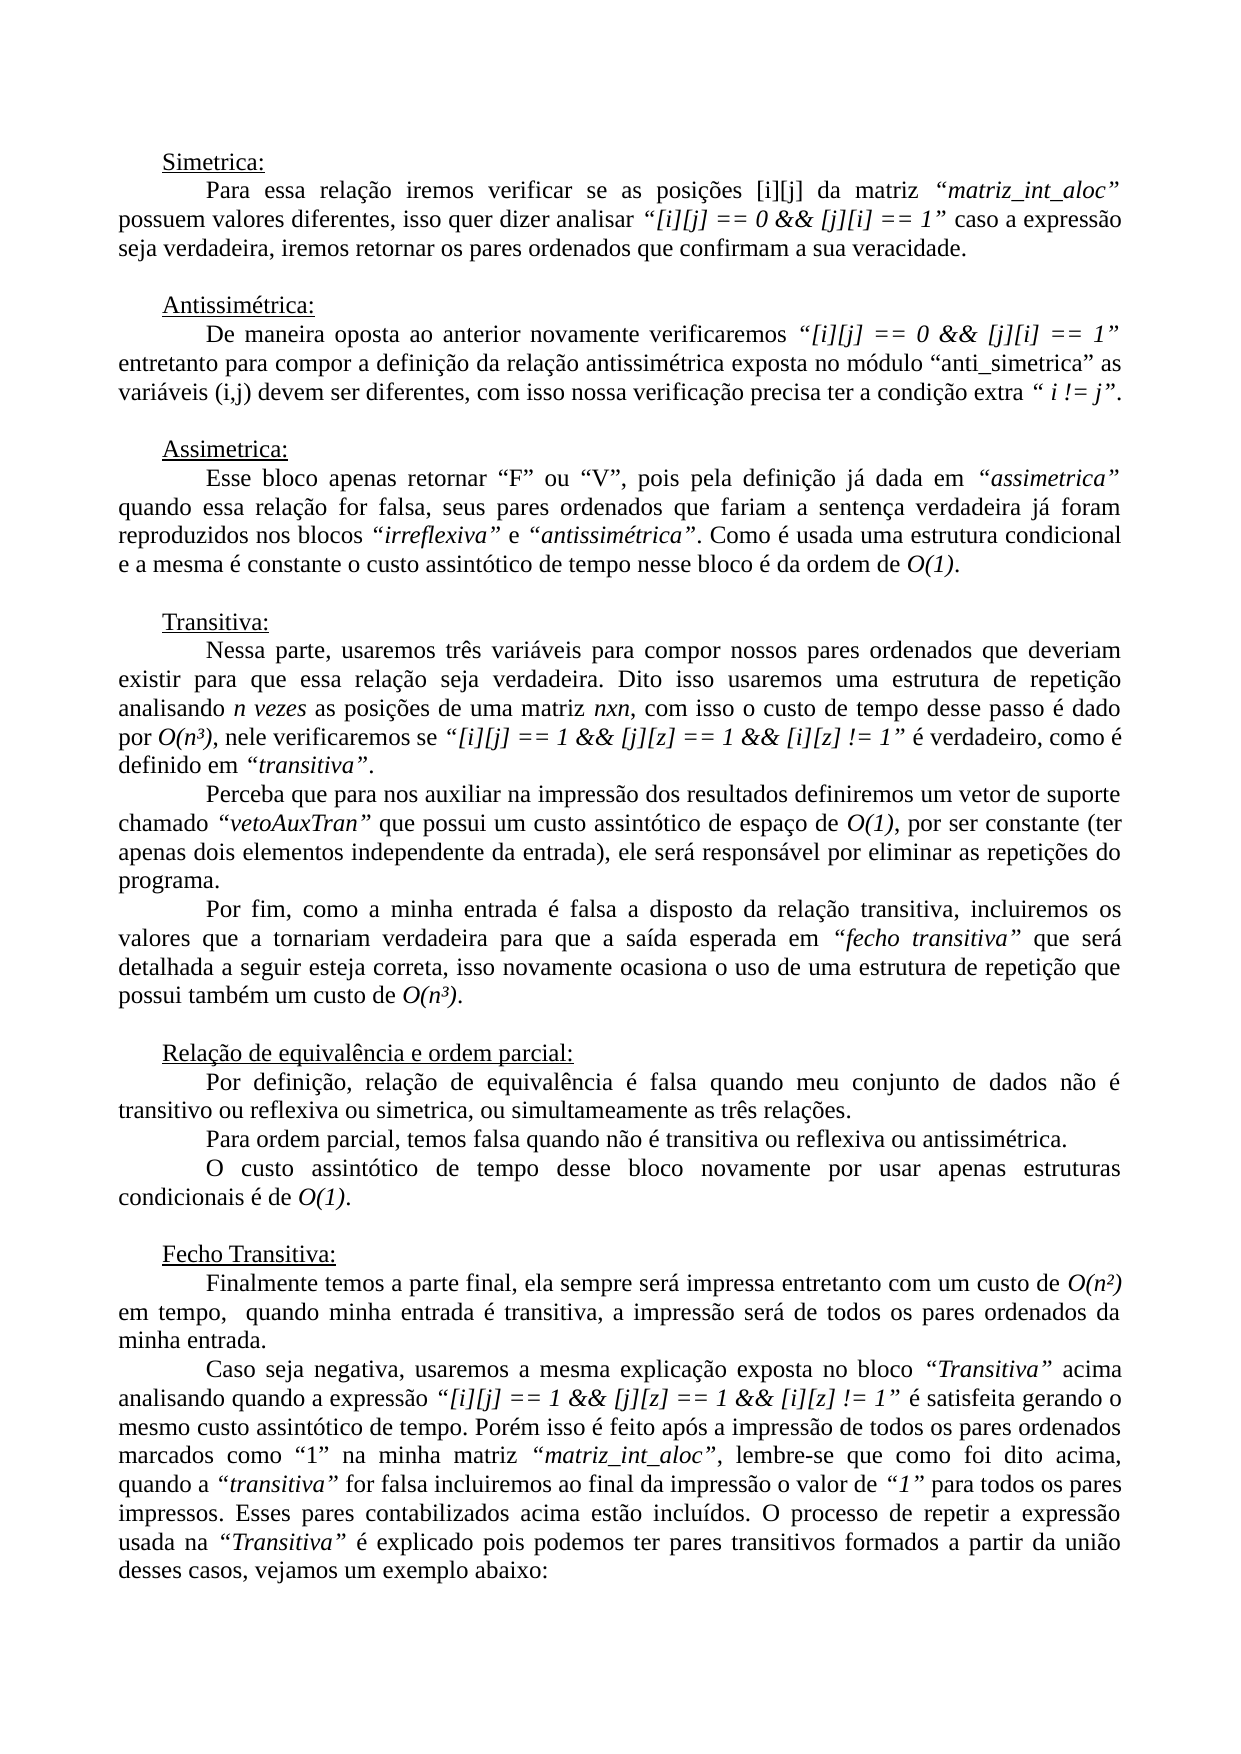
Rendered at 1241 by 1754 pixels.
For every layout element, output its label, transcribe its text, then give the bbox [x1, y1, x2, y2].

text Finalmente temos a parte final, ela sempre será impressa entretanto com um custo de O(n²) em tempo, quando minha entrada é transitiva, a impressão será de todos os pares ordenados da minha entrada. [118, 1268, 1122, 1354]
text Para essa relação iremos verificar se as posições [i][j] da matriz “matriz_int_aloc” possuem valores diferentes, isso quer dizer analisar “[i][j] == 0 && [j][i] == 1” caso a expressão seja verdadeira, iremos retornar os pares ordenados que confirmam a sua veracidade. [118, 176, 1122, 262]
text Relação de equivalência e ordem parcial: [118, 1038, 1122, 1067]
text O custo assintótico de tempo desse bloco novamente por usar apenas estruturas condicionais é de O(1). [118, 1153, 1122, 1211]
text De maneira oposta ao anterior novamente verificaremos “[i][j] == 0 && [j][i] == 1” entretanto para compor a definição da relação antissimétrica exposta no módulo “anti_simetrica” as variáveis (i,j) devem ser diferentes, com isso nossa verificação precisa ter a condição extra “ i != j”. [118, 319, 1122, 406]
text Para ordem parcial, temos falsa quando não é transitiva ou reflexiva ou antissimétrica. [118, 1124, 1122, 1153]
text Fecho Transitiva: [118, 1239, 1122, 1268]
text Caso seja negativa, usaremos a mesma explicação exposta no bloco “Transitiva” acima analisando quando a expressão “[i][j] == 1 && [j][z] == 1 && [i][z] != 1” é satisfeita gerando o mesmo custo assintótico de tempo. Porém isso é feito após a impressão de todos os pares ordenados marcados como “1” na minha matriz “matriz_int_aloc”, lembre-se que como foi dito acima, quando a “transitiva” for falsa incluiremos ao final da impressão o valor de “1” para todos os pares impressos. Esses pares contabilizados acima estão incluídos. O processo de repetir a expressão usada na “Transitiva” é explicado pois podemos ter pares transitivos formados a partir da união desses casos, vejamos um exemplo abaixo: [118, 1354, 1122, 1584]
text Transitiva: [118, 607, 1122, 636]
text Simetrica: [118, 147, 1122, 176]
text Assimetrica: [118, 434, 1122, 463]
text Nessa parte, usaremos três variáveis para compor nossos pares ordenados que deveriam existir para que essa relação seja verdadeira. Dito isso usaremos uma estrutura de repetição analisando n vezes as posições de uma matriz nxn, com isso o custo de tempo desse passo é dado por O(n³), nele verificaremos se “[i][j] == 1 && [j][z] == 1 && [i][z] != 1” é verdadeiro, como é definido em “transitiva”. [118, 636, 1122, 779]
text Esse bloco apenas retornar “F” ou “V”, pois pela definição já dada em “assimetrica” quando essa relação for falsa, seus pares ordenados que fariam a sentença verdadeira já foram reproduzidos nos blocos “irreflexiva” e “antissimétrica”. Como é usada uma estrutura condicional e a mesma é constante o custo assintótico de tempo nesse bloco é da ordem de O(1). [118, 463, 1122, 578]
text Antissimétrica: [118, 291, 1122, 319]
text Por definição, relação de equivalência é falsa quando meu conjunto de dados não é transitivo ou reflexiva ou simetrica, ou simultameamente as três relações. [118, 1067, 1122, 1124]
text Por fim, como a minha entrada é falsa a disposto da relação transitiva, incluiremos os valores que a tornariam verdadeira para que a saída esperada em “fecho transitiva” que será detalhada a seguir esteja correta, isso novamente ocasiona o uso de uma estrutura de repetição que possui também um custo de O(n³). [118, 894, 1122, 1009]
text Perceba que para nos auxiliar na impressão dos resultados definiremos um vetor de suporte chamado “vetoAuxTran” que possui um custo assintótico de espaço de O(1), por ser constante (ter apenas dois elementos independente da entrada), ele será responsável por eliminar as repetições do programa. [118, 779, 1122, 894]
